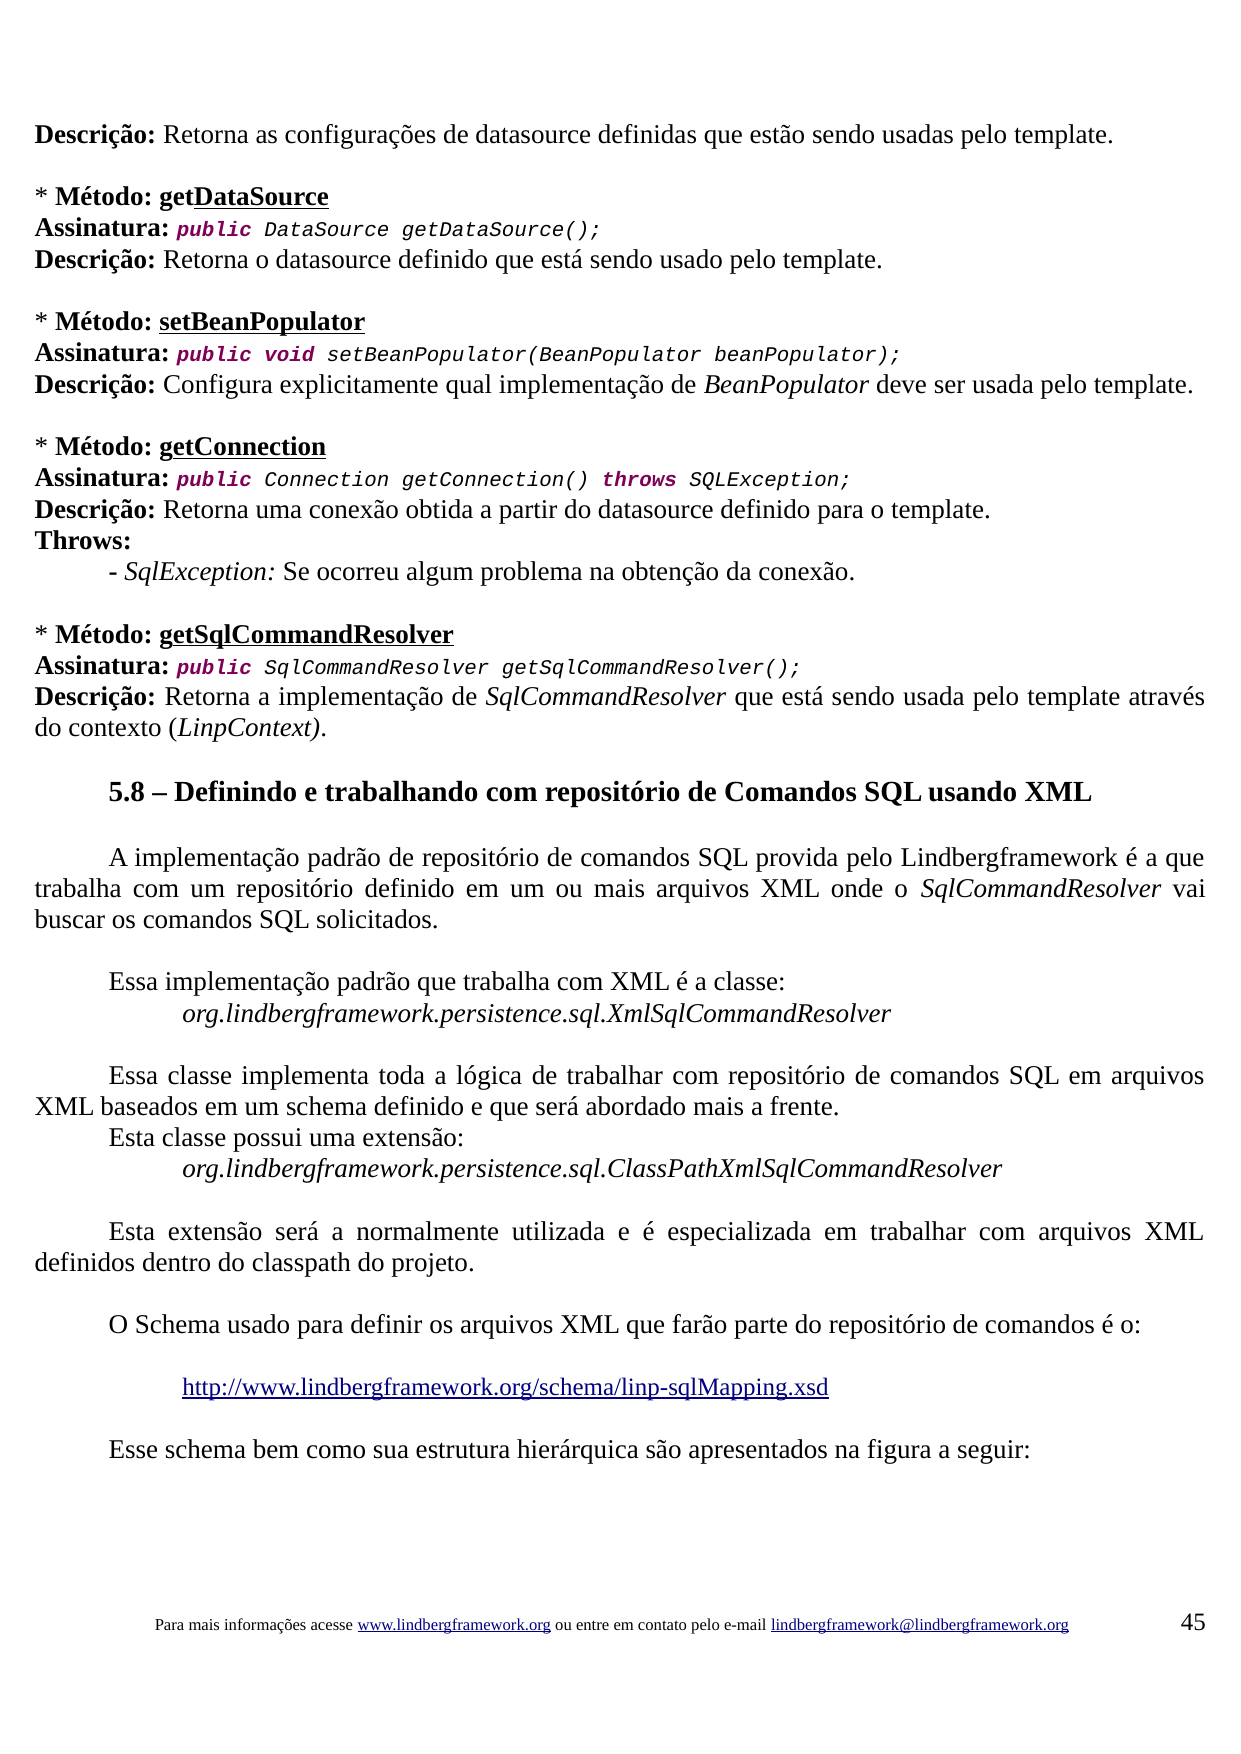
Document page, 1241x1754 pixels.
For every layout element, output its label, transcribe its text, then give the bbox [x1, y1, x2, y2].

text O Schema usado para definir os arquivos XML que farão parte do repositório de comandos é o: [34, 1308, 1206, 1339]
text Descrição: Retorna as configurações de datasource definidas que estão sendo usadas pelo template. [34, 118, 1206, 149]
text * Método: getDataSource [34, 180, 1206, 212]
text * Método: getSqlCommandResolver [34, 618, 1206, 649]
text Esta classe possui uma extensão: [34, 1121, 1206, 1152]
text Essa classe implementa toda a lógica de trabalhar com repositório de comandos SQL em arquivos XML baseados em um schema definido e que será abordado mais a frente. [34, 1059, 1206, 1121]
text Esta extensão será a normalmente utilizada e é especializada em trabalhar com arquivos XML definidos dentro do classpath do projeto. [34, 1215, 1206, 1277]
text http://www.lindbergframework.org/schema/linp-sqlMapping.xsd [34, 1370, 1206, 1402]
text * Método: setBeanPopulator [34, 305, 1206, 337]
text Essa implementação padrão que trabalha com XML é a classe: [34, 966, 1206, 997]
text Assinatura: public SqlCommandResolver getSqlCommandResolver(); [34, 649, 1206, 680]
text org.lindbergframework.persistence.sql.XmlSqlCommandResolver [34, 997, 1206, 1028]
text 5.8 – Definindo e trabalhando com repositório de Comandos SQL usando XML [34, 774, 1206, 807]
text Descrição: Retorna o datasource definido que está sendo usado pelo template. [34, 243, 1206, 274]
text * Método: getConnection [34, 430, 1206, 462]
text Descrição: Configura explicitamente qual implementação de BeanPopulator deve ser usada pelo template. [34, 368, 1206, 399]
text org.lindbergframework.persistence.sql.ClassPathXmlSqlCommandResolver [34, 1152, 1206, 1183]
text Assinatura: public Connection getConnection() throws SQLException; [34, 462, 1206, 493]
text - SqlException: Se ocorreu algum problema na obtenção da conexão. [34, 555, 1206, 587]
text A implementação padrão de repositório de comandos SQL provida pelo Lindbergframework é a que trabalha com um repositório definido em um ou mais arquivos XML onde o SqlCommandResolver vai buscar os comandos SQL solicitados. [34, 841, 1206, 934]
text Descrição: Retorna a implementação de SqlCommandResolver que está sendo usada pelo template através do contexto (LinpContext). [34, 680, 1206, 743]
text Assinatura: public DataSource getDataSource(); [34, 212, 1206, 243]
text Assinatura: public void setBeanPopulator(BeanPopulator beanPopulator); [34, 337, 1206, 368]
text Descrição: Retorna uma conexão obtida a partir do datasource definido para o template. [34, 493, 1206, 524]
text Throws: [34, 524, 1206, 555]
text Esse schema bem como sua estrutura hierárquica são apresentados na figura a seguir: [34, 1433, 1206, 1464]
